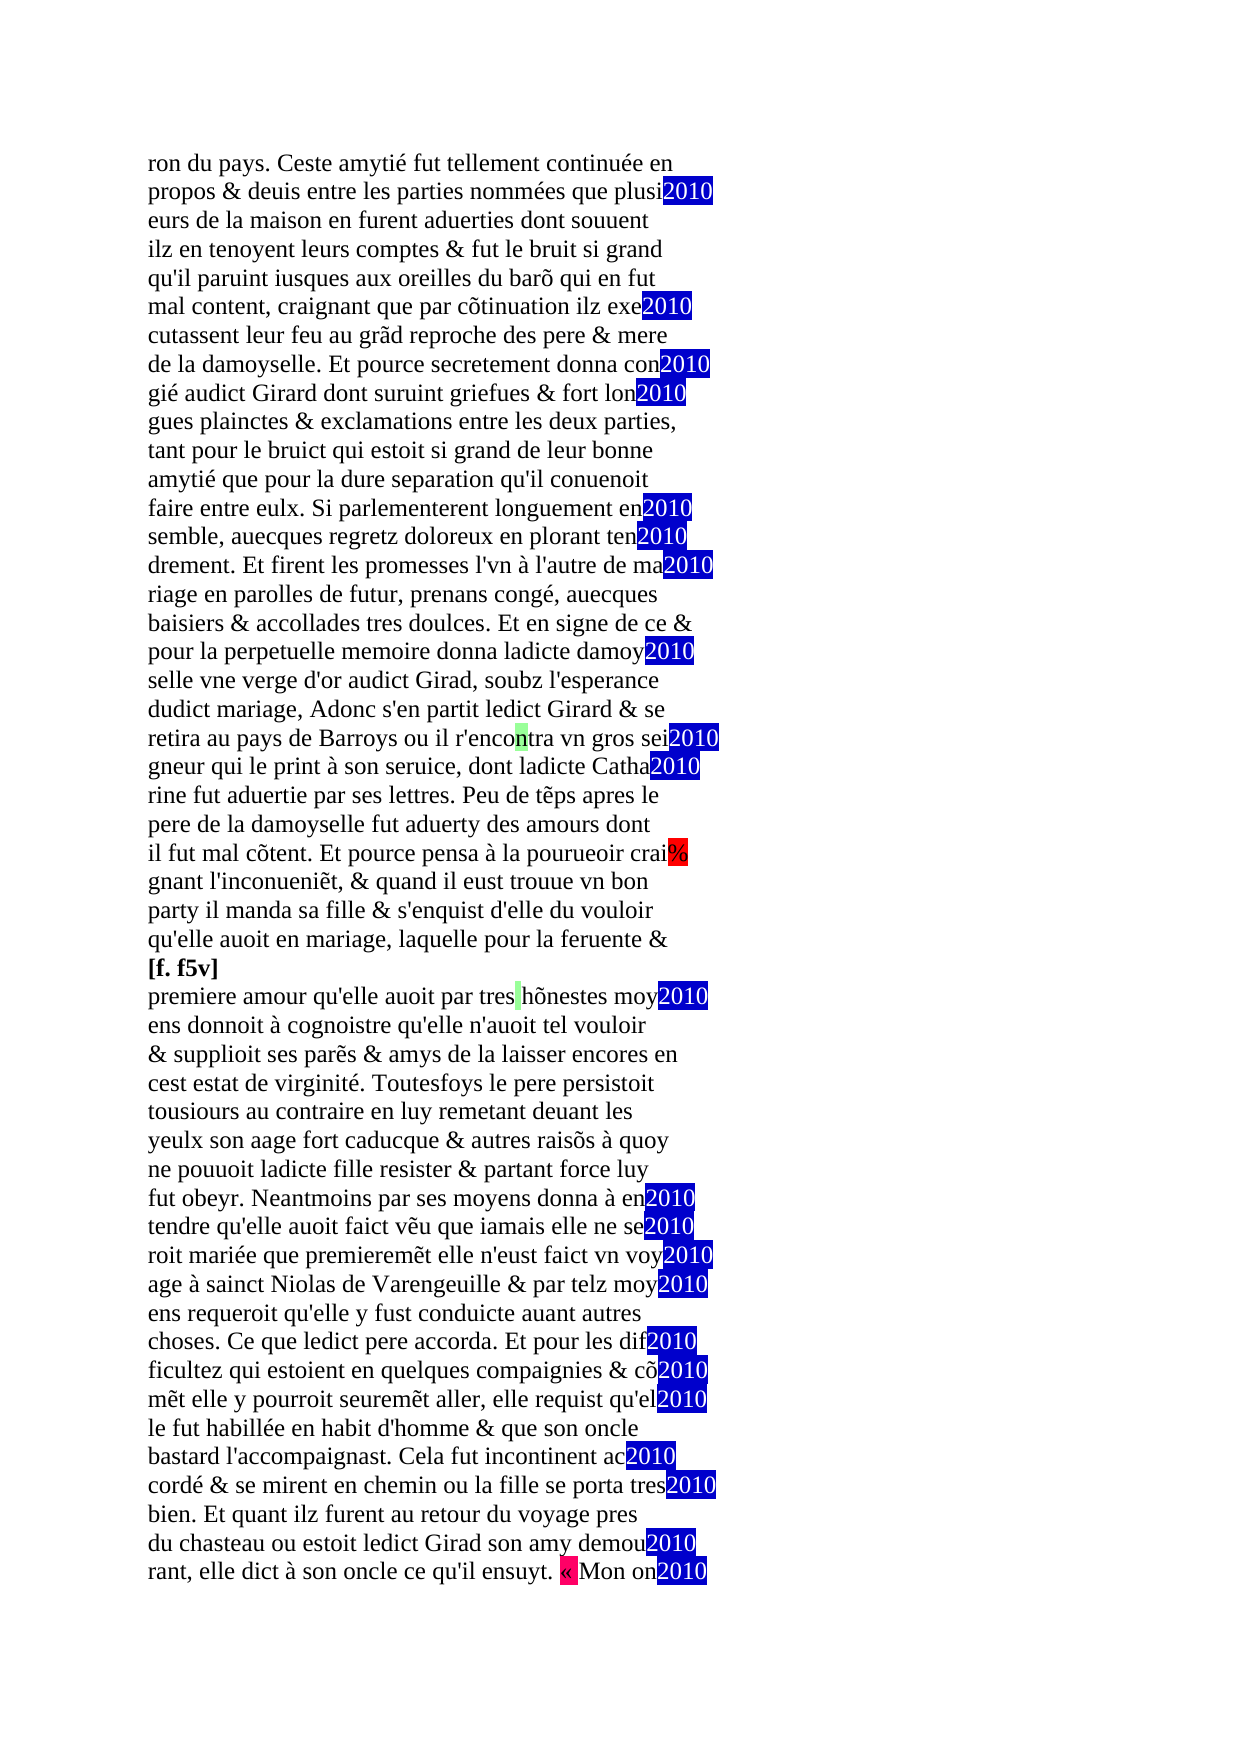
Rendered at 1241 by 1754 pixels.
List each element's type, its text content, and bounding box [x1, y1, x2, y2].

text ron du pays. Ceste amytié fut tellement continuée en propos & deuis entre les parties nommées que plusi2010 eurs de la maison en furent aduerties dont souuent ilz en tenoyent leurs comptes & fut le bruit si grand qu'il paruint iusques aux oreilles du barõ qui en fut mal content, craignant que par cõtinuation ilz exe2010 cutassent leur feu au grãd reproche des pere & mere de la damoyselle. Et pource secretement donna con2010 gié audict Girard dont suruint griefues & fort lon2010 gues plainctes & exclamations entre les deux parties, tant pour le bruict qui estoit si grand de leur bonne amytié que pour la dure separation qu'il conuenoit faire entre eulx. Si parlementerent longuement en2010 semble, auecques regretz doloreux en plorant ten2010 drement. Et firent les promesses l'vn à l'autre de ma2010 riage en parolles de futur, prenans congé, auecques baisiers & accollades tres doulces. Et en signe de ce & pour la perpetuelle memoire donna ladicte damoy2010 selle vne verge d'or audict Girad, soubz l'esperance dudict mariage, Adonc s'en partit ledict Girard & se retira au pays de Barroys ou il r'encontra vn gros sei2010 gneur qui le print à son seruice, dont ladicte Catha2010 rine fut aduertie par ses lettres. Peu de tẽps apres le pere de la damoyselle fut aduerty des amours dont il fut mal cõtent. Et pource pensa à la pourueoir crai% gnant l'inconueniẽt, & quand il eust trouue vn bon party il manda sa fille & s'enquist d'elle du vouloir qu'elle auoit en mariage, laquelle pour la feruente & [f. f5v] premiere amour qu'elle auoit par tres hõnestes moy2010 ens donnoit à cognoistre qu'elle n'auoit tel vouloir & supplioit ses parẽs & amys de la laisser encores en cest estat de virginité. Toutesfoys le pere persistoit tousiours au contraire en luy remetant deuant les yeulx son aage fort caducque & autres raisõs à quoy ne pouuoit ladicte fille resister & partant force luy fut obeyr. Neantmoins par ses moyens donna à en2010 tendre qu'elle auoit faict vẽu que iamais elle ne se2010 roit mariée que premieremẽt elle n'eust faict vn voy2010 age à sainct Niolas de Varengeuille & par telz moy2010 ens requeroit qu'elle y fust conduicte auant autres choses. Ce que ledict pere accorda. Et pour les dif2010 ficultez qui estoient en quelques compaignies & cõ2010 mẽt elle y pourroit seuremẽt aller, elle requist qu'el2010 le fut habillée en habit d'homme & que son oncle bastard l'accompaignast. Cela fut incontinent ac2010 cordé & se mirent en chemin ou la fille se porta tres2010 bien. Et quant ilz furent au retour du voyage pres du chasteau ou estoit ledict Girad son amy demou2010 rant, elle dict à son oncle ce qu'il ensuyt. « Mon on2010 [148, 148, 1093, 1585]
